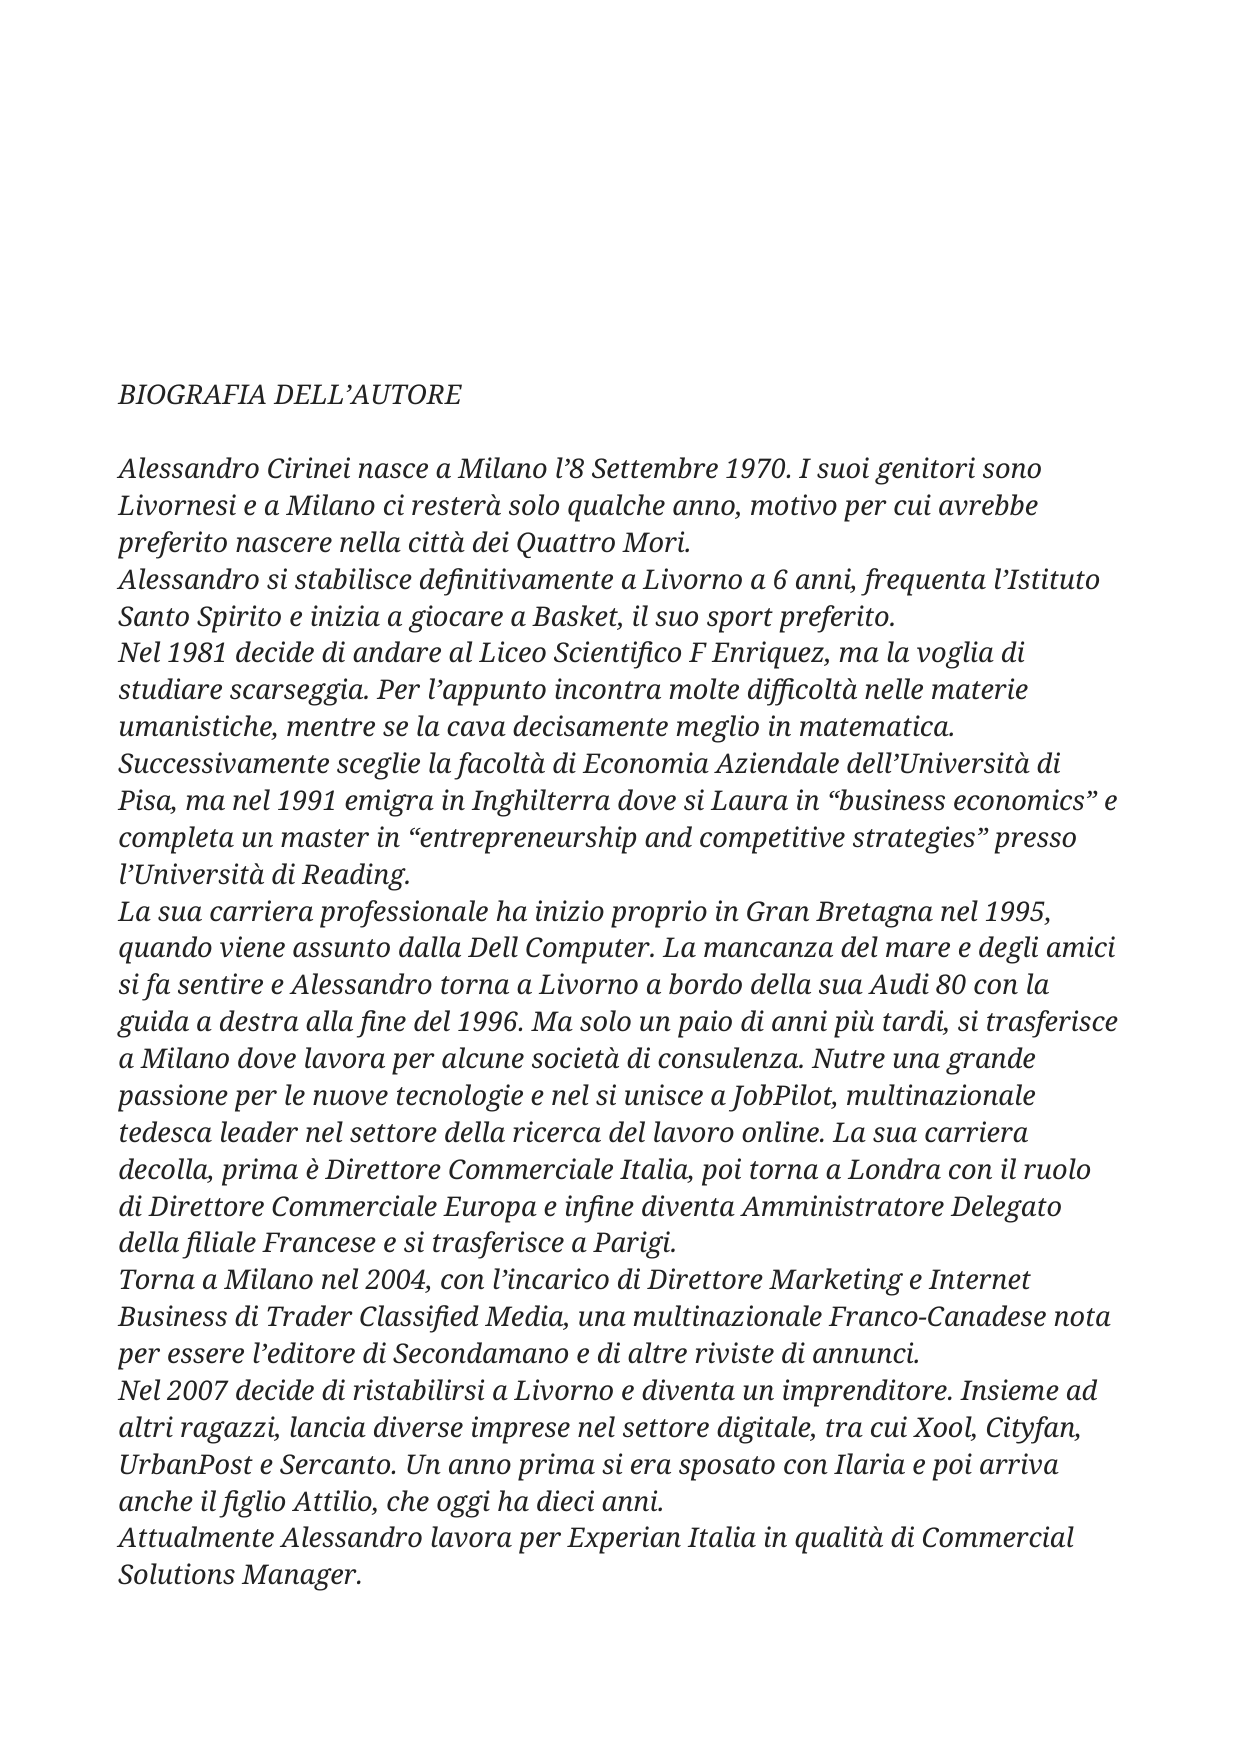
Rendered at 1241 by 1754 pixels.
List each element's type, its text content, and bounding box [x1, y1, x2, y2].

text Attualmente Alessandro lavora per Experian Italia in qualità di Commercial Solutions Manager. [118, 1519, 1122, 1593]
text Successivamente sceglie la facoltà di Economia Aziendale dell’Università di Pisa, ma nel 1991 emigra in Inghilterra dove si Laura in “business economics” e completa un master in “entrepreneurship and competitive strategies” presso l’Università di Reading. [118, 744, 1122, 892]
text Nel 2007 decide di ristabilirsi a Livorno e diventa un imprenditore. Insieme ad altri ragazzi, lancia diverse imprese nel settore digitale, tra cui Xool, Cityfan, UrbanPost e Sercanto. Un anno prima si era sposato con Ilaria e poi arriva anche il figlio Attilio, che oggi ha dieci anni. [118, 1371, 1122, 1519]
text Nel 1981 decide di andare al Liceo Scientifico F Enriquez, ma la voglia di studiare scarseggia. Per l’appunto incontra molte difficoltà nelle materie umanistiche, mentre se la cava decisamente meglio in matematica. [118, 634, 1122, 744]
text BIOGRAFIA DELL’AUTORE [118, 376, 1122, 413]
text Torna a Milano nel 2004, con l’incarico di Direttore Marketing e Internet Business di Trader Classified Media, una multinazionale Franco-Canadese nota per essere l’editore di Secondamano e di altre riviste di annunci. [118, 1261, 1122, 1371]
text La sua carriera professionale ha inizio proprio in Gran Bretagna nel 1995, quando viene assunto dalla Dell Computer. La mancanza del mare e degli amici si fa sentire e Alessandro torna a Livorno a bordo della sua Audi 80 con la guida a destra alla fine del 1996. Ma solo un paio di anni più tardi, si trasferisce a Milano dove lavora per alcune società di consulenza. Nutre una grande passione per le nuove tecnologie e nel si unisce a JobPilot, multinazionale tedesca leader nel settore della ricerca del lavoro online. La sua carriera decolla, prima è Direttore Commerciale Italia, poi torna a Londra con il ruolo di Direttore Commerciale Europa e infine diventa Amministratore Delegato della filiale Francese e si trasferisce a Parigi. [118, 892, 1122, 1261]
text Alessandro si stabilisce definitivamente a Livorno a 6 anni, frequenta l’Istituto Santo Spirito e inizia a giocare a Basket, il suo sport preferito. [118, 560, 1122, 634]
text Alessandro Cirinei nasce a Milano l’8 Settembre 1970. I suoi genitori sono Livornesi e a Milano ci resterà solo qualche anno, motivo per cui avrebbe preferito nascere nella città dei Quattro Mori. [118, 449, 1122, 560]
